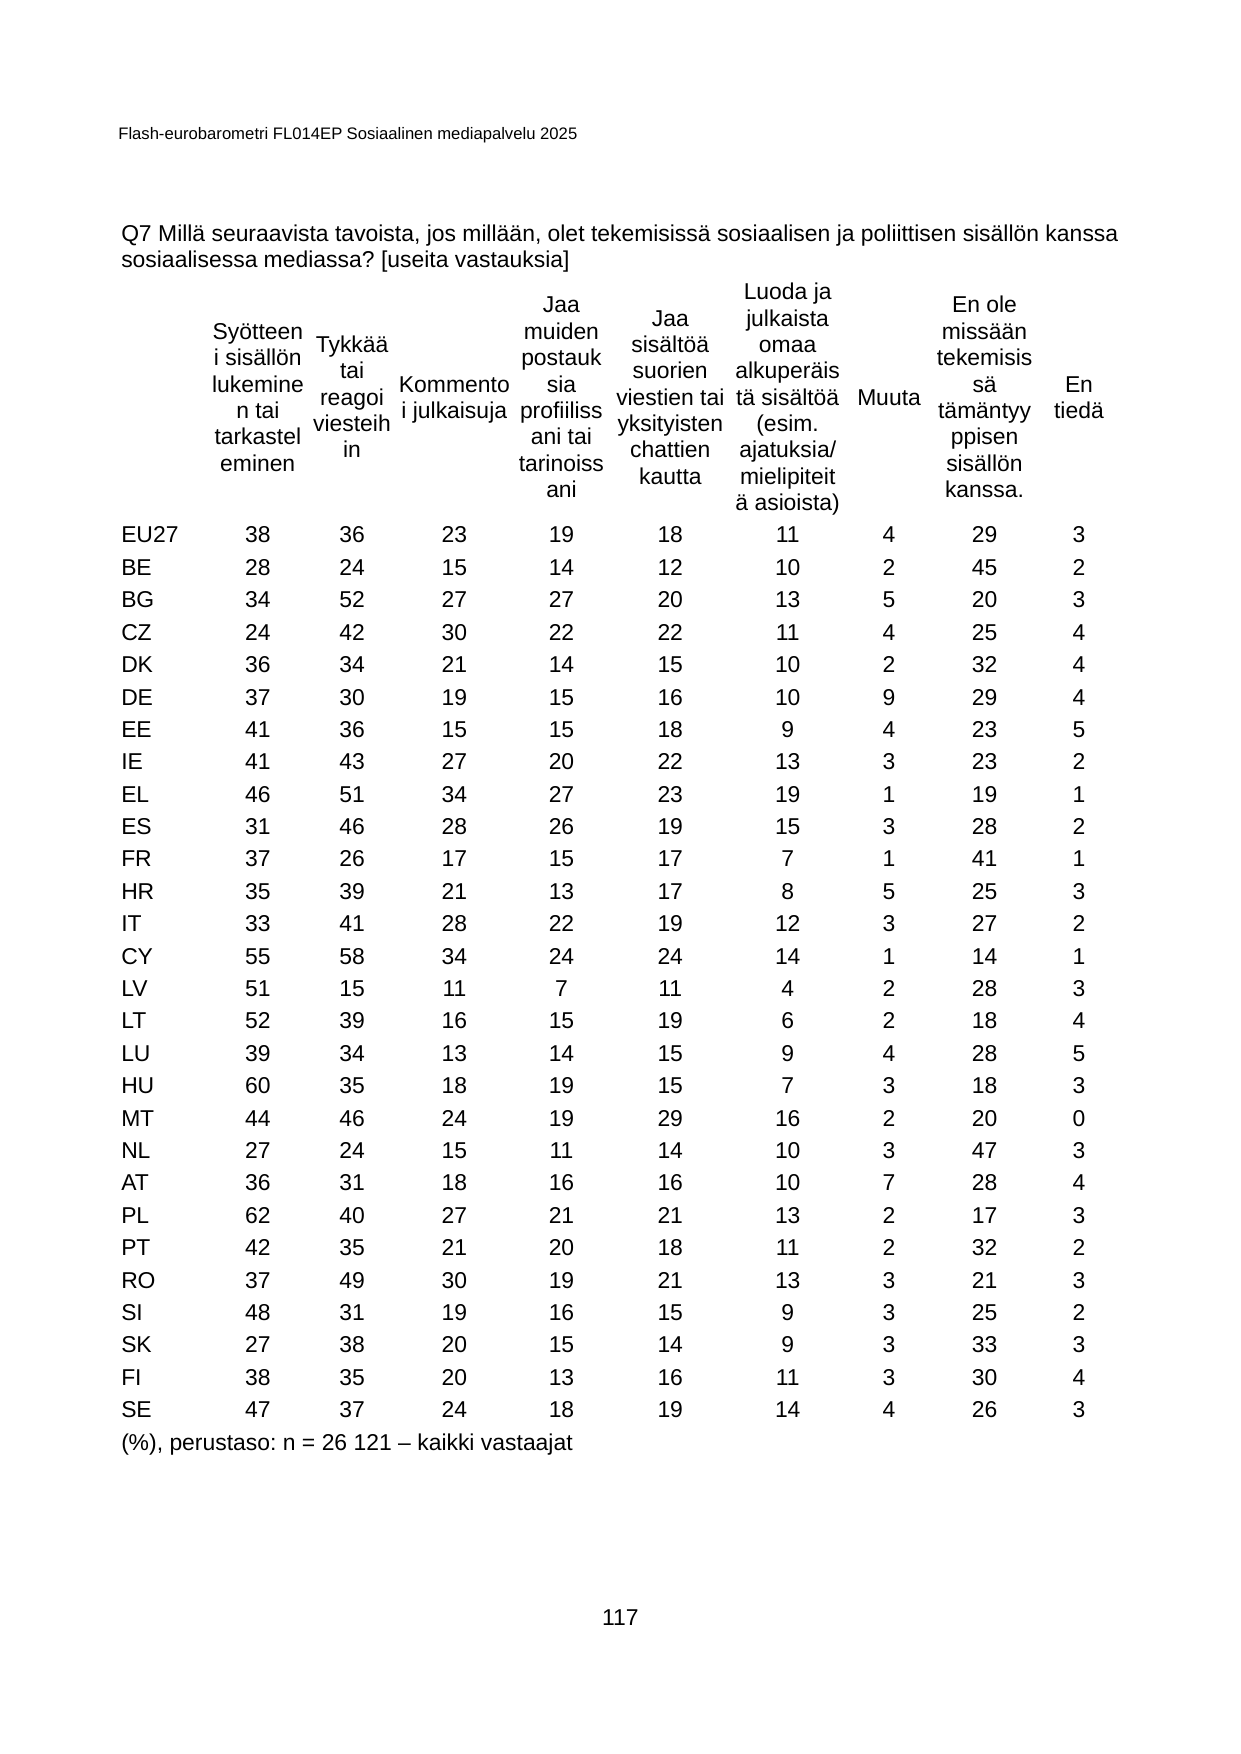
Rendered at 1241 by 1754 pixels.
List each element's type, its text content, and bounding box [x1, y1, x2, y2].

table_cell 20 [513, 745, 609, 778]
table_cell 23 [933, 713, 1035, 745]
table_cell 7 [730, 1069, 844, 1102]
table_cell Luoda ja julkaista omaa alkuperäistä sisältöä (esim. ajatuksia/mielipiteitä asioista) [730, 275, 844, 518]
table_cell 13 [730, 745, 844, 778]
table_cell 4 [1035, 680, 1122, 713]
table_cell 5 [1035, 1037, 1122, 1069]
table_cell 41 [933, 843, 1035, 875]
table_cell 19 [513, 1264, 609, 1296]
table_cell 11 [730, 1231, 844, 1263]
table_cell 4 [1035, 648, 1122, 680]
table_cell 32 [933, 1231, 1035, 1263]
table_cell 23 [610, 778, 730, 810]
table_cell 36 [207, 1166, 308, 1199]
table_cell 15 [395, 713, 513, 745]
table_cell 2 [1035, 1231, 1122, 1263]
table_cell 28 [395, 810, 513, 842]
table_cell 10 [730, 551, 844, 583]
table_cell 14 [730, 1393, 844, 1426]
table_cell SE [118, 1393, 207, 1426]
table_cell 28 [395, 907, 513, 939]
table_cell 39 [308, 1004, 395, 1037]
table_cell 24 [308, 1134, 395, 1166]
table_cell 4 [1035, 616, 1122, 648]
table_cell 30 [308, 680, 395, 713]
table_cell 24 [513, 940, 609, 972]
table_cell 51 [308, 778, 395, 810]
table_cell FI [118, 1361, 207, 1393]
table_cell 1 [844, 940, 933, 972]
table_cell En ole missään tekemisissä tämäntyyppisen sisällön kanssa. [933, 275, 1035, 518]
table_cell 3 [844, 907, 933, 939]
table_cell 28 [933, 1037, 1035, 1069]
table_cell 31 [207, 810, 308, 842]
table_cell 34 [395, 940, 513, 972]
table_cell 9 [730, 1328, 844, 1361]
table_cell 18 [610, 519, 730, 551]
table_cell 22 [513, 907, 609, 939]
table_cell 9 [730, 1037, 844, 1069]
table_cell 34 [308, 1037, 395, 1069]
table_cell 2 [844, 972, 933, 1004]
table_cell 0 [1035, 1102, 1122, 1134]
table_cell 35 [308, 1361, 395, 1393]
table_cell 3 [1035, 875, 1122, 907]
table_cell LT [118, 1004, 207, 1037]
table_cell 12 [610, 551, 730, 583]
table_cell Tykkää tai reagoi viesteihin [308, 275, 395, 518]
table_cell 7 [513, 972, 609, 1004]
table_cell 39 [207, 1037, 308, 1069]
table_cell 3 [1035, 583, 1122, 616]
table_cell 37 [207, 843, 308, 875]
table_cell EE [118, 713, 207, 745]
table_cell Kommentoi julkaisuja [395, 275, 513, 518]
table_cell 23 [395, 519, 513, 551]
table_cell 19 [513, 519, 609, 551]
table_cell CY [118, 940, 207, 972]
table_cell 10 [730, 1134, 844, 1166]
table_cell 11 [610, 972, 730, 1004]
table_cell 24 [308, 551, 395, 583]
table_cell 35 [207, 875, 308, 907]
table_cell 27 [395, 583, 513, 616]
table_cell Jaa muiden postauksia profiilissani tai tarinoissani [513, 275, 609, 518]
table_cell 27 [513, 583, 609, 616]
table_cell 16 [610, 1166, 730, 1199]
table_cell 20 [513, 1231, 609, 1263]
table_cell 13 [395, 1037, 513, 1069]
table_cell 19 [610, 907, 730, 939]
table_cell En tiedä [1035, 275, 1122, 518]
table_cell NL [118, 1134, 207, 1166]
table_cell 1 [1035, 843, 1122, 875]
table_cell 37 [207, 680, 308, 713]
table_cell LV [118, 972, 207, 1004]
table_cell 27 [207, 1328, 308, 1361]
table_cell 15 [395, 1134, 513, 1166]
table_cell 34 [395, 778, 513, 810]
table_cell 18 [395, 1166, 513, 1199]
table_cell 49 [308, 1264, 395, 1296]
table_cell 20 [933, 1102, 1035, 1134]
table_cell 2 [1035, 745, 1122, 778]
table_cell 2 [1035, 1296, 1122, 1328]
table_cell 47 [207, 1393, 308, 1426]
table_cell 34 [207, 583, 308, 616]
table_cell 19 [513, 1069, 609, 1102]
table_cell HU [118, 1069, 207, 1102]
table_cell 32 [933, 648, 1035, 680]
table_cell 25 [933, 875, 1035, 907]
table_cell 29 [610, 1102, 730, 1134]
table_cell 12 [730, 907, 844, 939]
table_cell DK [118, 648, 207, 680]
table_cell 1 [1035, 778, 1122, 810]
table_cell 15 [730, 810, 844, 842]
table_cell 5 [844, 583, 933, 616]
table_cell 3 [844, 1264, 933, 1296]
table_cell 38 [207, 1361, 308, 1393]
table_cell 4 [1035, 1004, 1122, 1037]
table_cell 6 [730, 1004, 844, 1037]
table_cell 22 [513, 616, 609, 648]
table_cell 28 [933, 972, 1035, 1004]
table_cell 36 [308, 519, 395, 551]
table_cell 11 [730, 1361, 844, 1393]
table_cell 62 [207, 1199, 308, 1231]
table_cell 33 [933, 1328, 1035, 1361]
table_cell 17 [610, 843, 730, 875]
table_cell 14 [513, 648, 609, 680]
table_cell 13 [730, 583, 844, 616]
table_cell 19 [730, 778, 844, 810]
table_cell 16 [610, 680, 730, 713]
table_cell 9 [730, 1296, 844, 1328]
table_cell 1 [1035, 940, 1122, 972]
table_cell 4 [1035, 1361, 1122, 1393]
table_cell FR [118, 843, 207, 875]
table_cell 29 [933, 519, 1035, 551]
table_cell 7 [844, 1166, 933, 1199]
table_cell 2 [844, 551, 933, 583]
table_cell 26 [513, 810, 609, 842]
table_cell 4 [844, 1393, 933, 1426]
table_cell 16 [395, 1004, 513, 1037]
table_cell 21 [610, 1199, 730, 1231]
table_cell 4 [844, 1037, 933, 1069]
table_cell 14 [513, 1037, 609, 1069]
table_cell 4 [844, 713, 933, 745]
table_cell 27 [207, 1134, 308, 1166]
table_cell 3 [844, 1361, 933, 1393]
table_cell EU27 [118, 519, 207, 551]
table_cell 30 [395, 616, 513, 648]
table_cell 42 [207, 1231, 308, 1263]
table_cell 11 [395, 972, 513, 1004]
table_cell 2 [1035, 907, 1122, 939]
table_cell CZ [118, 616, 207, 648]
table_cell 15 [513, 680, 609, 713]
table_cell 3 [844, 745, 933, 778]
table_cell BG [118, 583, 207, 616]
table_cell 31 [308, 1296, 395, 1328]
table_cell 4 [844, 519, 933, 551]
table_cell 55 [207, 940, 308, 972]
table_cell 41 [207, 745, 308, 778]
table_cell AT [118, 1166, 207, 1199]
table_cell 1 [844, 843, 933, 875]
table_cell 8 [730, 875, 844, 907]
table_cell IE [118, 745, 207, 778]
table_cell 3 [844, 1134, 933, 1166]
table_cell 3 [1035, 1264, 1122, 1296]
table_cell 47 [933, 1134, 1035, 1166]
table_cell IT [118, 907, 207, 939]
table_cell 38 [308, 1328, 395, 1361]
table_cell 25 [933, 1296, 1035, 1328]
table_cell 4 [1035, 1166, 1122, 1199]
table_cell 27 [933, 907, 1035, 939]
table_cell 10 [730, 1166, 844, 1199]
table_cell 3 [1035, 972, 1122, 1004]
table_cell 28 [207, 551, 308, 583]
table_cell 14 [513, 551, 609, 583]
table_cell 19 [610, 810, 730, 842]
table_cell 22 [610, 745, 730, 778]
table_cell 19 [395, 1296, 513, 1328]
table_cell 51 [207, 972, 308, 1004]
table_cell 35 [308, 1231, 395, 1263]
table_cell 3 [1035, 519, 1122, 551]
table_cell 22 [610, 616, 730, 648]
table_cell PT [118, 1231, 207, 1263]
table_cell 19 [395, 680, 513, 713]
table_cell 31 [308, 1166, 395, 1199]
table_cell Muuta [844, 275, 933, 518]
table_cell 34 [308, 648, 395, 680]
table_cell 11 [513, 1134, 609, 1166]
table_cell PL [118, 1199, 207, 1231]
table_cell 26 [308, 843, 395, 875]
table_cell Syötteeni sisällön lukeminen tai tarkasteleminen [207, 275, 308, 518]
table_cell 15 [308, 972, 395, 1004]
table_cell 14 [933, 940, 1035, 972]
table_cell 40 [308, 1199, 395, 1231]
table_cell 3 [844, 810, 933, 842]
table_cell 27 [513, 778, 609, 810]
table_cell 19 [933, 778, 1035, 810]
table_cell 2 [1035, 810, 1122, 842]
table_cell MT [118, 1102, 207, 1134]
table_cell 21 [933, 1264, 1035, 1296]
table_cell 1 [844, 778, 933, 810]
table_cell 16 [513, 1296, 609, 1328]
table_cell 13 [730, 1264, 844, 1296]
table_cell [118, 275, 207, 518]
table_cell 24 [207, 616, 308, 648]
table_cell 46 [308, 810, 395, 842]
table_cell 5 [1035, 713, 1122, 745]
table_cell 9 [730, 713, 844, 745]
table_cell 16 [513, 1166, 609, 1199]
table_cell 52 [308, 583, 395, 616]
table_cell EL [118, 778, 207, 810]
table_cell 21 [513, 1199, 609, 1231]
table_cell 15 [513, 713, 609, 745]
table_cell 3 [844, 1328, 933, 1361]
table_cell 10 [730, 648, 844, 680]
table_cell 2 [844, 1004, 933, 1037]
table_cell 11 [730, 616, 844, 648]
table_header Q7 Millä seuraavista tavoista, jos millään, olet tekemisissä sosiaalisen ja poliittisen sisällön kanssa sosiaalisessa mediassa? [useita vastauksia] [118, 217, 1122, 275]
table_cell 9 [844, 680, 933, 713]
table_cell 15 [610, 1037, 730, 1069]
table_cell 5 [844, 875, 933, 907]
table_cell 16 [730, 1102, 844, 1134]
table_cell 18 [395, 1069, 513, 1102]
table_cell 14 [610, 1134, 730, 1166]
table_cell SK [118, 1328, 207, 1361]
table_cell 44 [207, 1102, 308, 1134]
table_cell 38 [207, 519, 308, 551]
table_cell 45 [933, 551, 1035, 583]
table_cell 2 [1035, 551, 1122, 583]
table_cell 2 [844, 1199, 933, 1231]
table_cell 2 [844, 1102, 933, 1134]
table_cell 24 [610, 940, 730, 972]
table_cell 2 [844, 1231, 933, 1263]
table_cell 10 [730, 680, 844, 713]
table_cell 15 [513, 1328, 609, 1361]
table_cell 24 [395, 1102, 513, 1134]
table_cell 46 [308, 1102, 395, 1134]
table_cell 60 [207, 1069, 308, 1102]
table_cell 13 [513, 875, 609, 907]
table_cell 27 [395, 1199, 513, 1231]
table_cell 52 [207, 1004, 308, 1037]
table_cell 18 [933, 1069, 1035, 1102]
table_cell 15 [610, 1069, 730, 1102]
table_cell 20 [395, 1361, 513, 1393]
table_cell 3 [1035, 1393, 1122, 1426]
table_cell 3 [844, 1069, 933, 1102]
table_cell 42 [308, 616, 395, 648]
table_cell 14 [610, 1328, 730, 1361]
table_cell 13 [513, 1361, 609, 1393]
table_cell 17 [610, 875, 730, 907]
table_cell 15 [513, 843, 609, 875]
table_cell 36 [207, 648, 308, 680]
table_cell 29 [933, 680, 1035, 713]
table_cell 3 [844, 1296, 933, 1328]
table_cell 18 [933, 1004, 1035, 1037]
table_cell 3 [1035, 1134, 1122, 1166]
table_cell 30 [933, 1361, 1035, 1393]
table_cell ES [118, 810, 207, 842]
table_cell 15 [610, 1296, 730, 1328]
table_cell 17 [933, 1199, 1035, 1231]
table_cell 19 [610, 1004, 730, 1037]
table_cell 48 [207, 1296, 308, 1328]
table_cell BE [118, 551, 207, 583]
table_cell 21 [395, 875, 513, 907]
table_cell 30 [395, 1264, 513, 1296]
table_cell 11 [730, 519, 844, 551]
table_cell 16 [610, 1361, 730, 1393]
table_cell 27 [395, 745, 513, 778]
table_cell 21 [395, 1231, 513, 1263]
table_cell HR [118, 875, 207, 907]
table_cell 15 [610, 648, 730, 680]
table_cell RO [118, 1264, 207, 1296]
table_cell 20 [933, 583, 1035, 616]
table_cell 19 [610, 1393, 730, 1426]
table_cell 3 [1035, 1328, 1122, 1361]
table_cell 35 [308, 1069, 395, 1102]
table_cell 2 [844, 648, 933, 680]
table_cell DE [118, 680, 207, 713]
table_cell 58 [308, 940, 395, 972]
table_cell 41 [308, 907, 395, 939]
table_cell 46 [207, 778, 308, 810]
table_cell 33 [207, 907, 308, 939]
table_cell SI [118, 1296, 207, 1328]
table_cell 17 [395, 843, 513, 875]
table_cell 15 [513, 1004, 609, 1037]
table_cell 15 [395, 551, 513, 583]
table_cell 28 [933, 810, 1035, 842]
table_cell 24 [395, 1393, 513, 1426]
table_cell 4 [730, 972, 844, 1004]
table_cell 26 [933, 1393, 1035, 1426]
table_cell 13 [730, 1199, 844, 1231]
table_cell 7 [730, 843, 844, 875]
table_cell (%), perustaso: n = 26 121 – kaikki vastaajat [118, 1426, 1122, 1458]
table_cell 37 [308, 1393, 395, 1426]
table_cell LU [118, 1037, 207, 1069]
table_cell 37 [207, 1264, 308, 1296]
table_cell 14 [730, 940, 844, 972]
table_cell 18 [610, 1231, 730, 1263]
table_cell 21 [395, 648, 513, 680]
table_cell 25 [933, 616, 1035, 648]
table_cell 41 [207, 713, 308, 745]
table_cell 4 [844, 616, 933, 648]
table_cell 39 [308, 875, 395, 907]
table_cell 3 [1035, 1199, 1122, 1231]
table_cell 18 [610, 713, 730, 745]
table_cell 43 [308, 745, 395, 778]
table_cell 23 [933, 745, 1035, 778]
table_cell 3 [1035, 1069, 1122, 1102]
table_cell Jaa sisältöä suorien viestien tai yksityisten chattien kautta [610, 275, 730, 518]
table_cell 21 [610, 1264, 730, 1296]
table_cell 36 [308, 713, 395, 745]
table_cell 18 [513, 1393, 609, 1426]
table_cell 19 [513, 1102, 609, 1134]
table_cell 20 [610, 583, 730, 616]
table_cell 20 [395, 1328, 513, 1361]
table_cell 28 [933, 1166, 1035, 1199]
